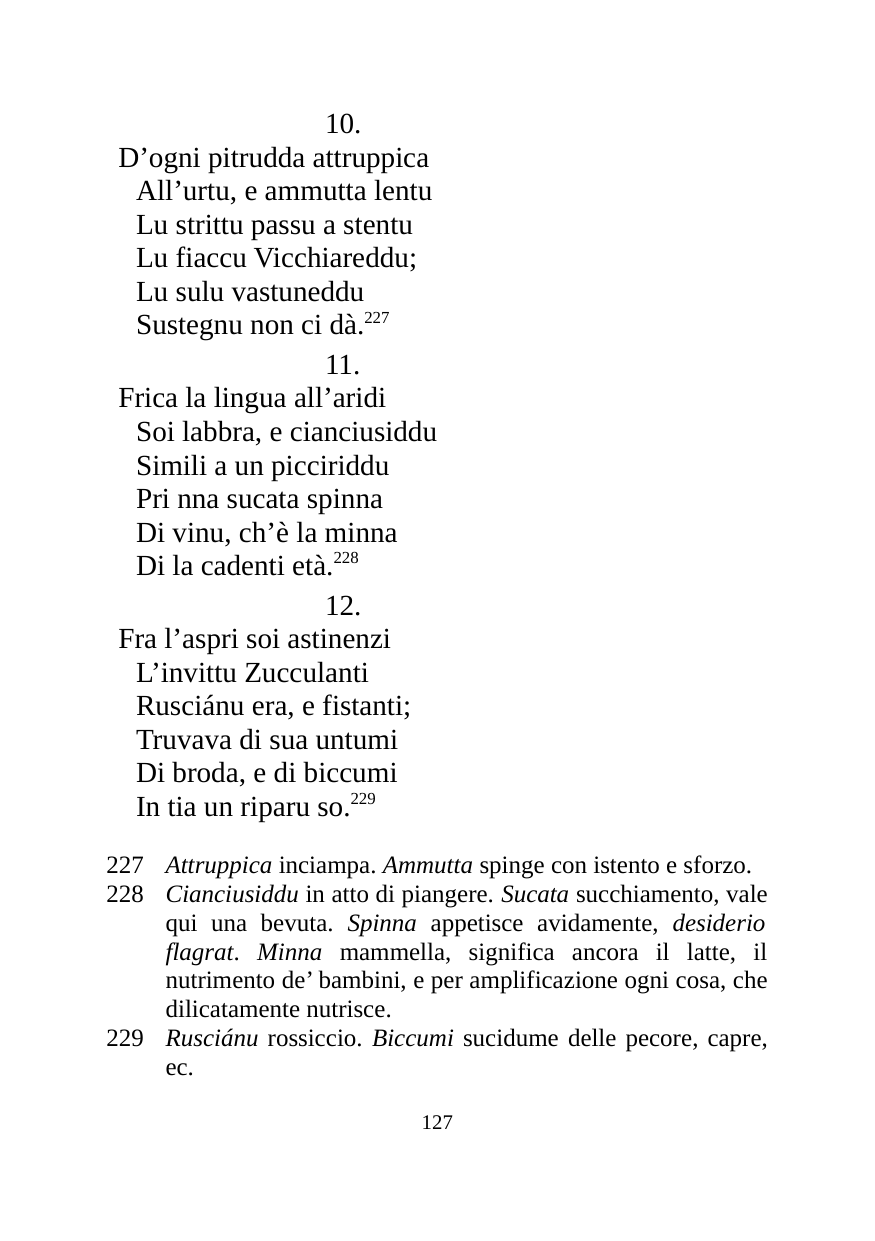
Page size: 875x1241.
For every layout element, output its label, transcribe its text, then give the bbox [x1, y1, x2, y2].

text Fra l’aspri soi astinenzi L’invittu Zucculanti Rusciánu era, e fistanti; Truvava di sua untumi Di broda, e di biccumi In tia un riparu so. [118, 621, 768, 822]
text 12. [325, 588, 768, 621]
text Rusciánu rossiccio. Biccumi sucidume delle pecore, capre, ec. [106, 1023, 768, 1080]
text 11. [325, 347, 768, 381]
text Frica la lingua all’aridi Soi labbra, e cianciusiddu Simili a un picciriddu Pri nna sucata spinna Di vinu, ch’è la minna Di la cadenti età. [118, 381, 768, 582]
text Cianciusiddu in atto di piangere. Sucata succhiamento, vale qui una bevuta. Spinna appetisce avidamente, desiderio flagrat. Minna mammella, significa ancora il latte, il nutrimento de’ bambini, e per amplificazione ogni cosa, che dilicatamente nutrisce. [106, 879, 768, 1023]
text 10. [325, 106, 768, 140]
text Attruppica inciampa. Ammutta spinge con istento e sforzo. [106, 850, 768, 879]
text D’ogni pitrudda attruppica All’urtu, e ammutta lentu Lu strittu passu a stentu Lu fiaccu Vicchiareddu; Lu sulu vastuneddu Sustegnu non ci dà. [118, 140, 768, 341]
